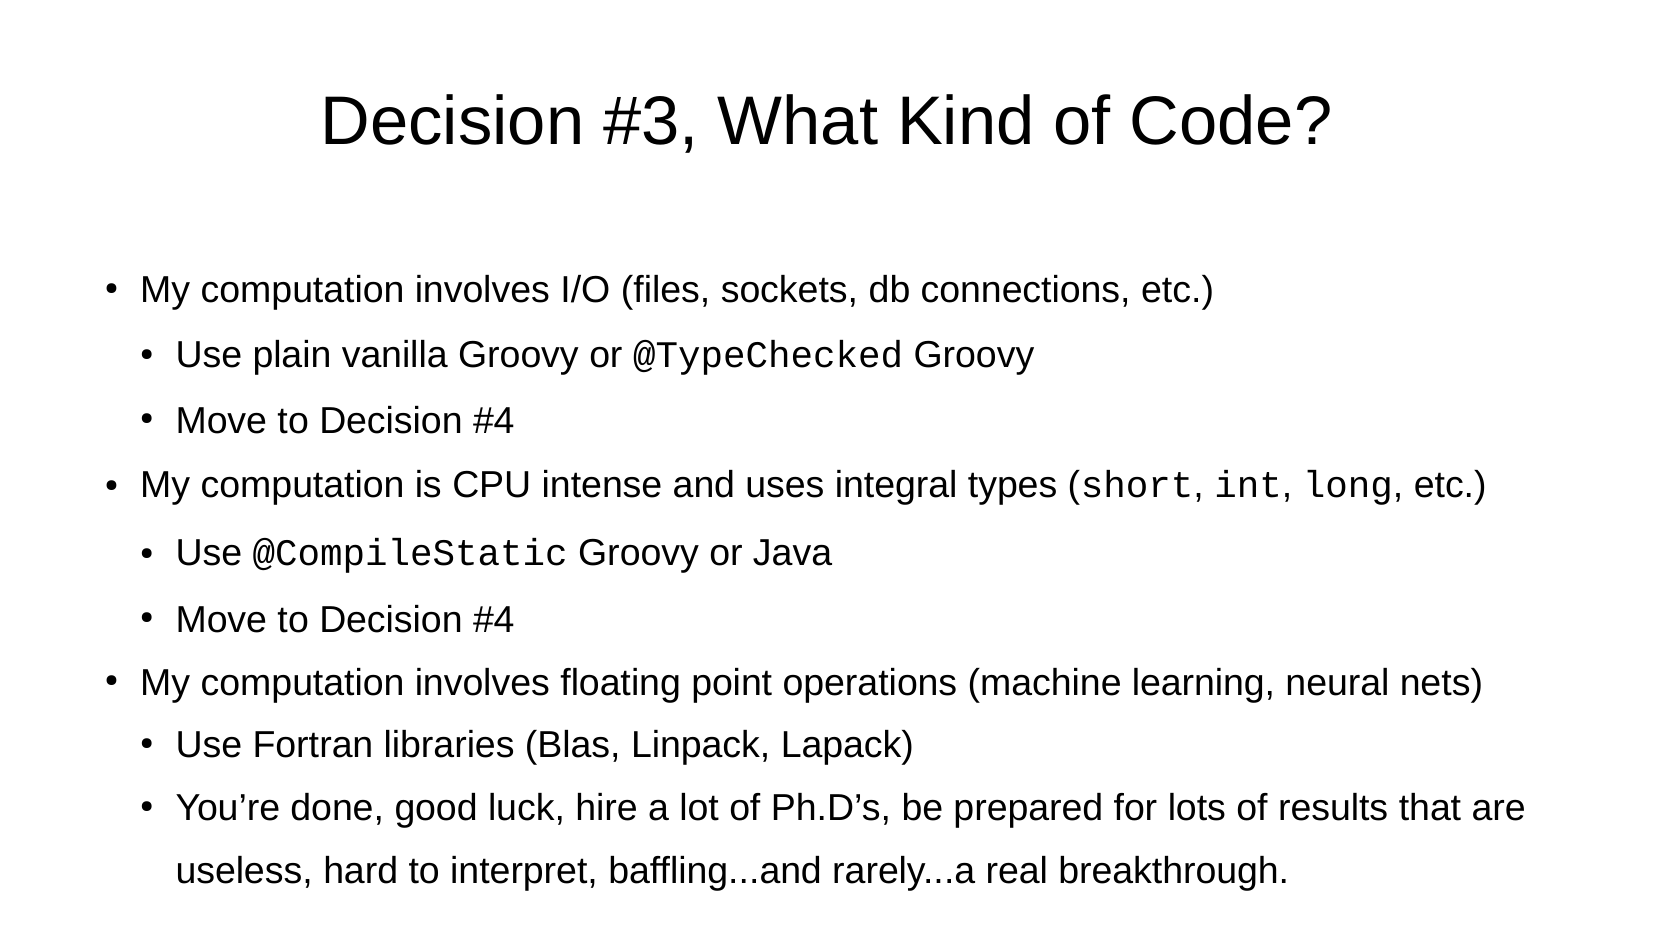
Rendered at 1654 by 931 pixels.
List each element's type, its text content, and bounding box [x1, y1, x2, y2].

text_box My computation involves I/O (files, sockets, db connections, etc.) Use plain vanilla Groovy or @TypeChecked Groovy Move to Decision #4 My computation is CPU intense and uses integral types (short, int, long, etc.) Use @CompileStatic Groovy or Java Move to Decision #4 My computation involves floating point operations (machine learning, neural nets) Use Fortran libraries (Blas, Linpack, Lapack) You’re done, good luck, hire a lot of Ph.D’s, be prepared for lots of results that are useless, hard to interpret, baffling...and rarely...a real breakthrough. [90, 240, 1561, 879]
title Decision #3, What Kind of Code? [82, 42, 1571, 199]
